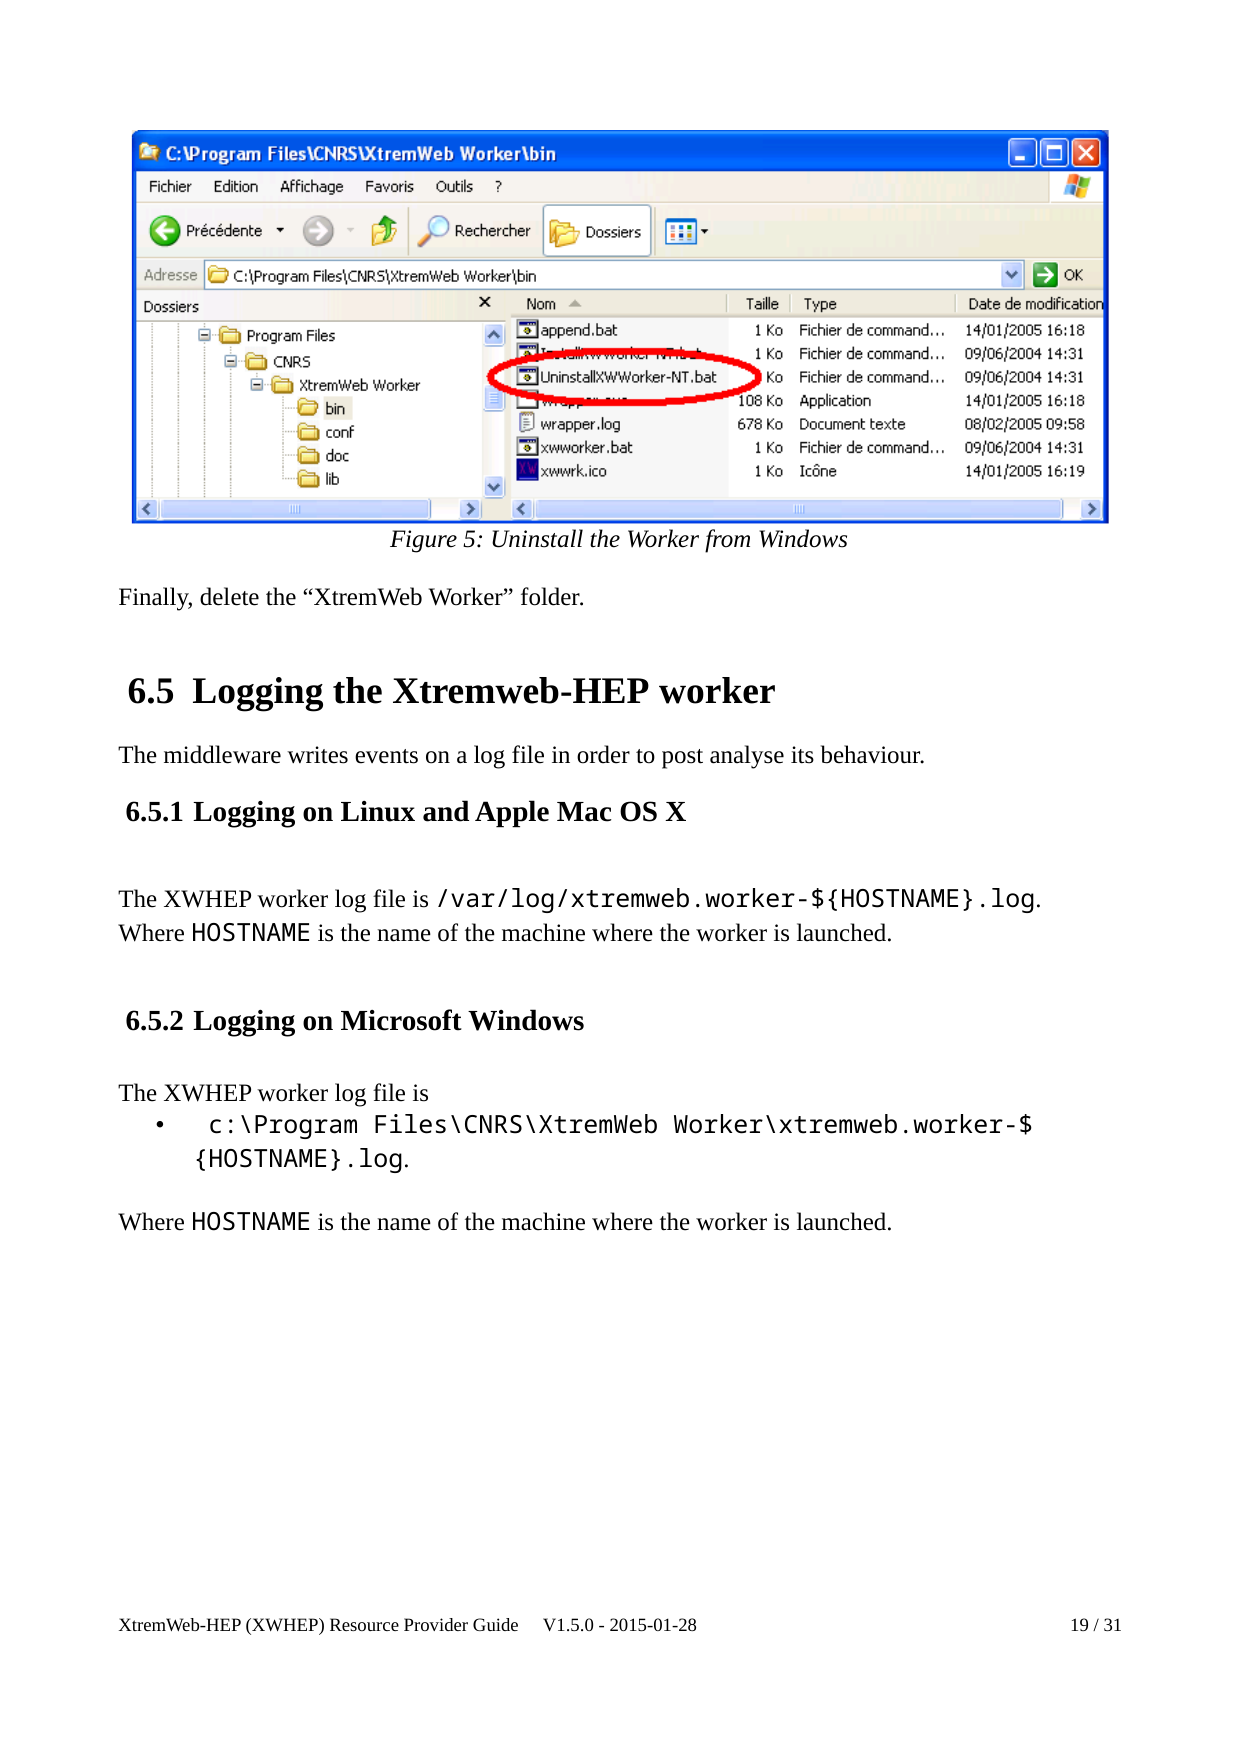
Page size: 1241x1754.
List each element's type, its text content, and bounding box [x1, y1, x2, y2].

text The middleware writes events on a log file in order to post analyse its behaviour. [118, 740, 1122, 769]
list c:\Program Files\CNRS\XtremWeb Worker\xtremweb.worker-${HOSTNAME}.log. [156, 1106, 1122, 1174]
picture [131, 130, 1109, 525]
text Where HOSTNAME is the name of the machine where the worker is launched. [118, 915, 1122, 949]
text Where HOSTNAME is the name of the machine where the worker is launched. [118, 1203, 1122, 1237]
text The XWHEP worker log file is [118, 1078, 1122, 1106]
text Figure 5: Uninstall the Worker from Windows [132, 525, 1109, 553]
subtitle Logging on Linux and Apple Mac OS X [118, 794, 1122, 827]
subtitle Logging on Microsoft Windows [118, 1003, 1122, 1036]
subtitle Logging the Xtremweb-HEP worker [118, 668, 1122, 711]
text The XWHEP worker log file is /var/log/xtremweb.worker-${HOSTNAME}.log. [118, 881, 1122, 915]
text Finally, delete the “XtremWeb Worker” folder. [118, 582, 1122, 611]
